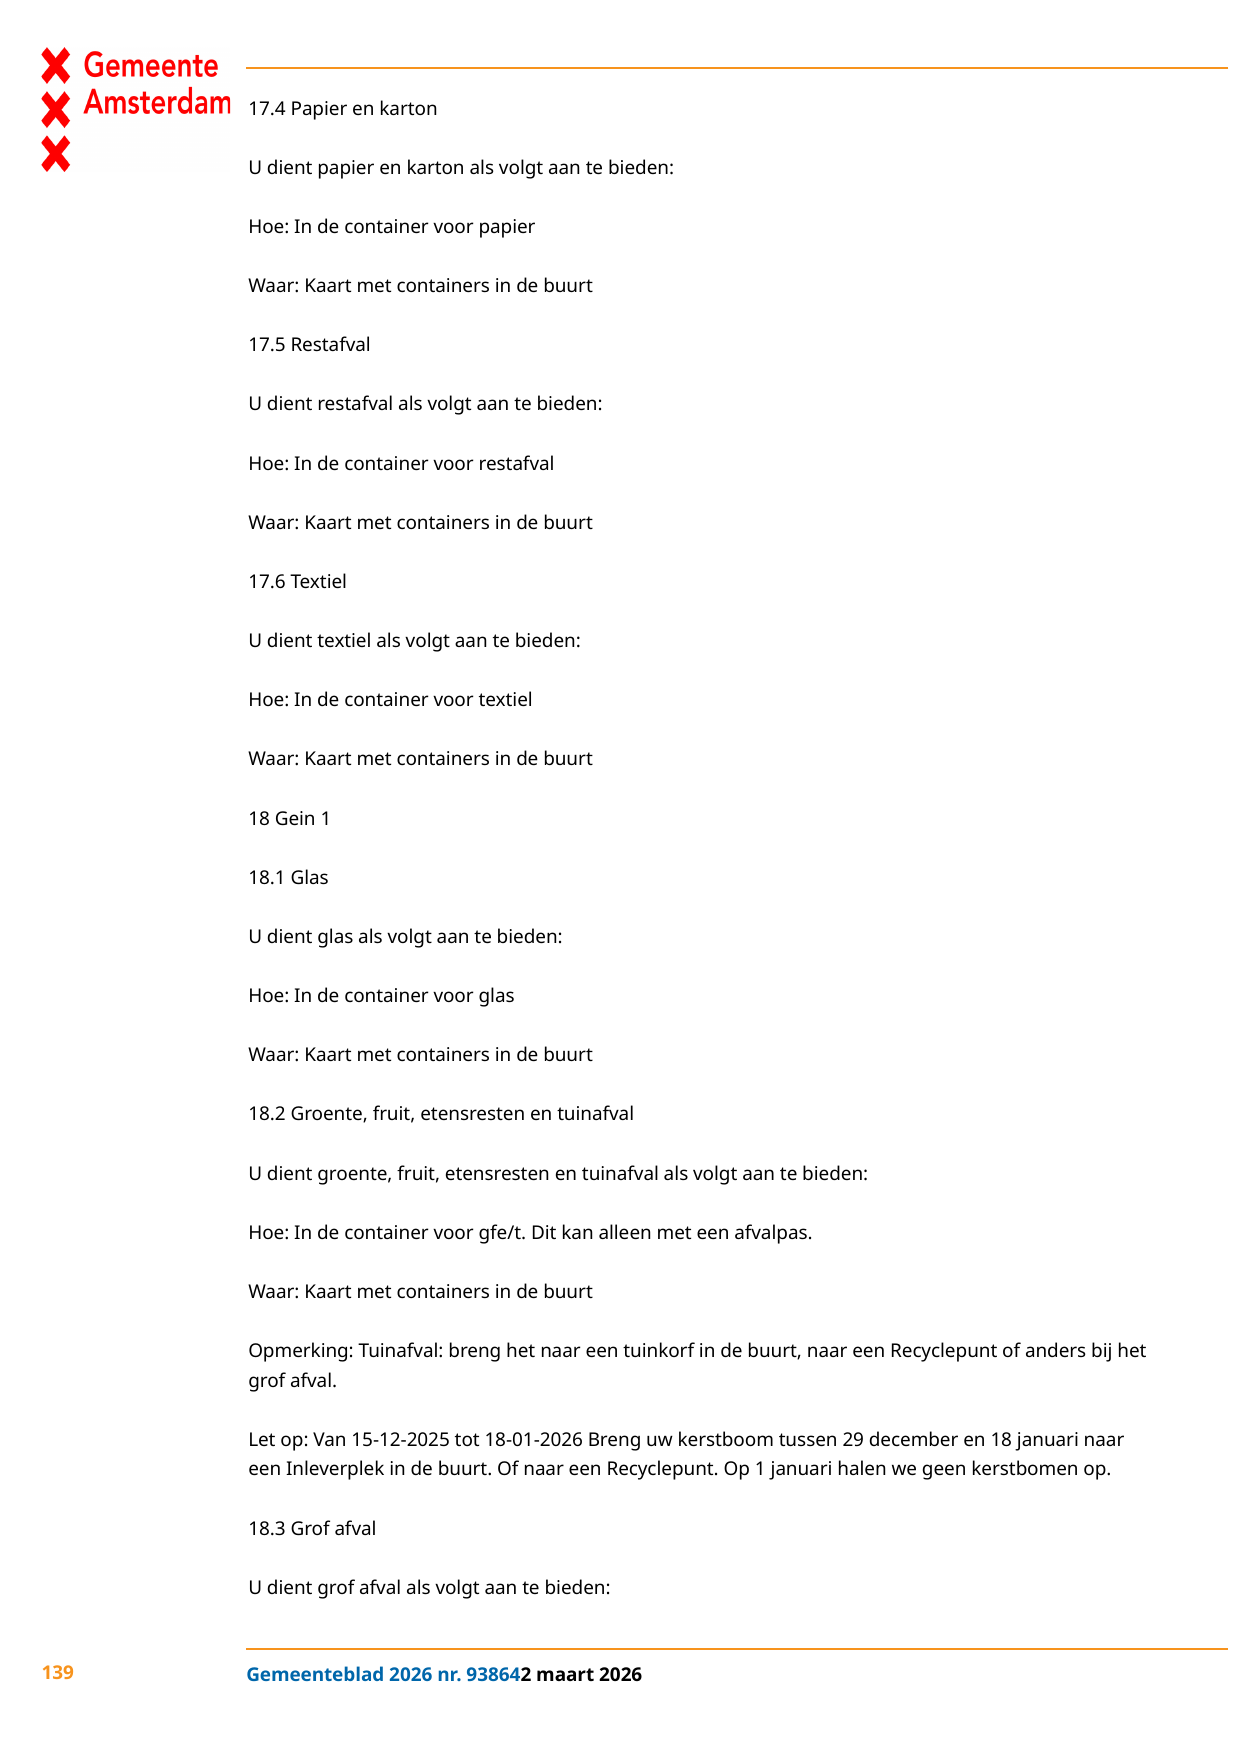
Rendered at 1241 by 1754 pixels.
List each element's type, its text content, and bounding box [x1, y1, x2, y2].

text Hoe: In de container voor gfe/t. Dit kan alleen met een afvalpas. [248, 1219, 1152, 1245]
text 17.5 Restafval [248, 331, 1152, 357]
text U dient textiel als volgt aan te bieden: [248, 627, 1152, 653]
text 17.6 Textiel [248, 568, 1152, 594]
text 18.3 Grof afval [248, 1515, 1152, 1541]
text Let op: Van 15-12-2025 tot 18-01-2026 Breng uw kerstboom tussen 29 december en 18 januari naar een Inleverplek in de buurt. Of naar een Recyclepunt. Op 1 januari halen we geen kerstbomen op. [248, 1426, 1152, 1481]
text U dient grof afval als volgt aan te bieden: [248, 1574, 1152, 1600]
text Hoe: In de container voor glas [248, 982, 1152, 1008]
text 18 Gein 1 [248, 805, 1152, 831]
picture [41, 47, 231, 172]
text U dient glas als volgt aan te bieden: [248, 923, 1152, 949]
text Waar: Kaart met containers in de buurt [248, 1278, 1152, 1304]
text U dient groente, fruit, etensresten en tuinafval als volgt aan te bieden: [248, 1160, 1152, 1186]
text Hoe: In de container voor textiel [248, 686, 1152, 712]
text 17.4 Papier en karton [248, 95, 1152, 121]
text U dient papier en karton als volgt aan te bieden: [248, 154, 1152, 180]
text Waar: Kaart met containers in de buurt [248, 272, 1152, 298]
text Waar: Kaart met containers in de buurt [248, 746, 1152, 771]
text Waar: Kaart met containers in de buurt [248, 509, 1152, 535]
text U dient restafval als volgt aan te bieden: [248, 391, 1152, 416]
text 18.2 Groente, fruit, etensresten en tuinafval [248, 1101, 1152, 1126]
text Hoe: In de container voor papier [248, 213, 1152, 239]
text 18.1 Glas [248, 864, 1152, 890]
text Hoe: In de container voor restafval [248, 450, 1152, 476]
text Opmerking: Tuinafval: breng het naar een tuinkorf in de buurt, naar een Recyclepunt of anders bij het grof afval. [248, 1337, 1152, 1393]
text Waar: Kaart met containers in de buurt [248, 1041, 1152, 1067]
